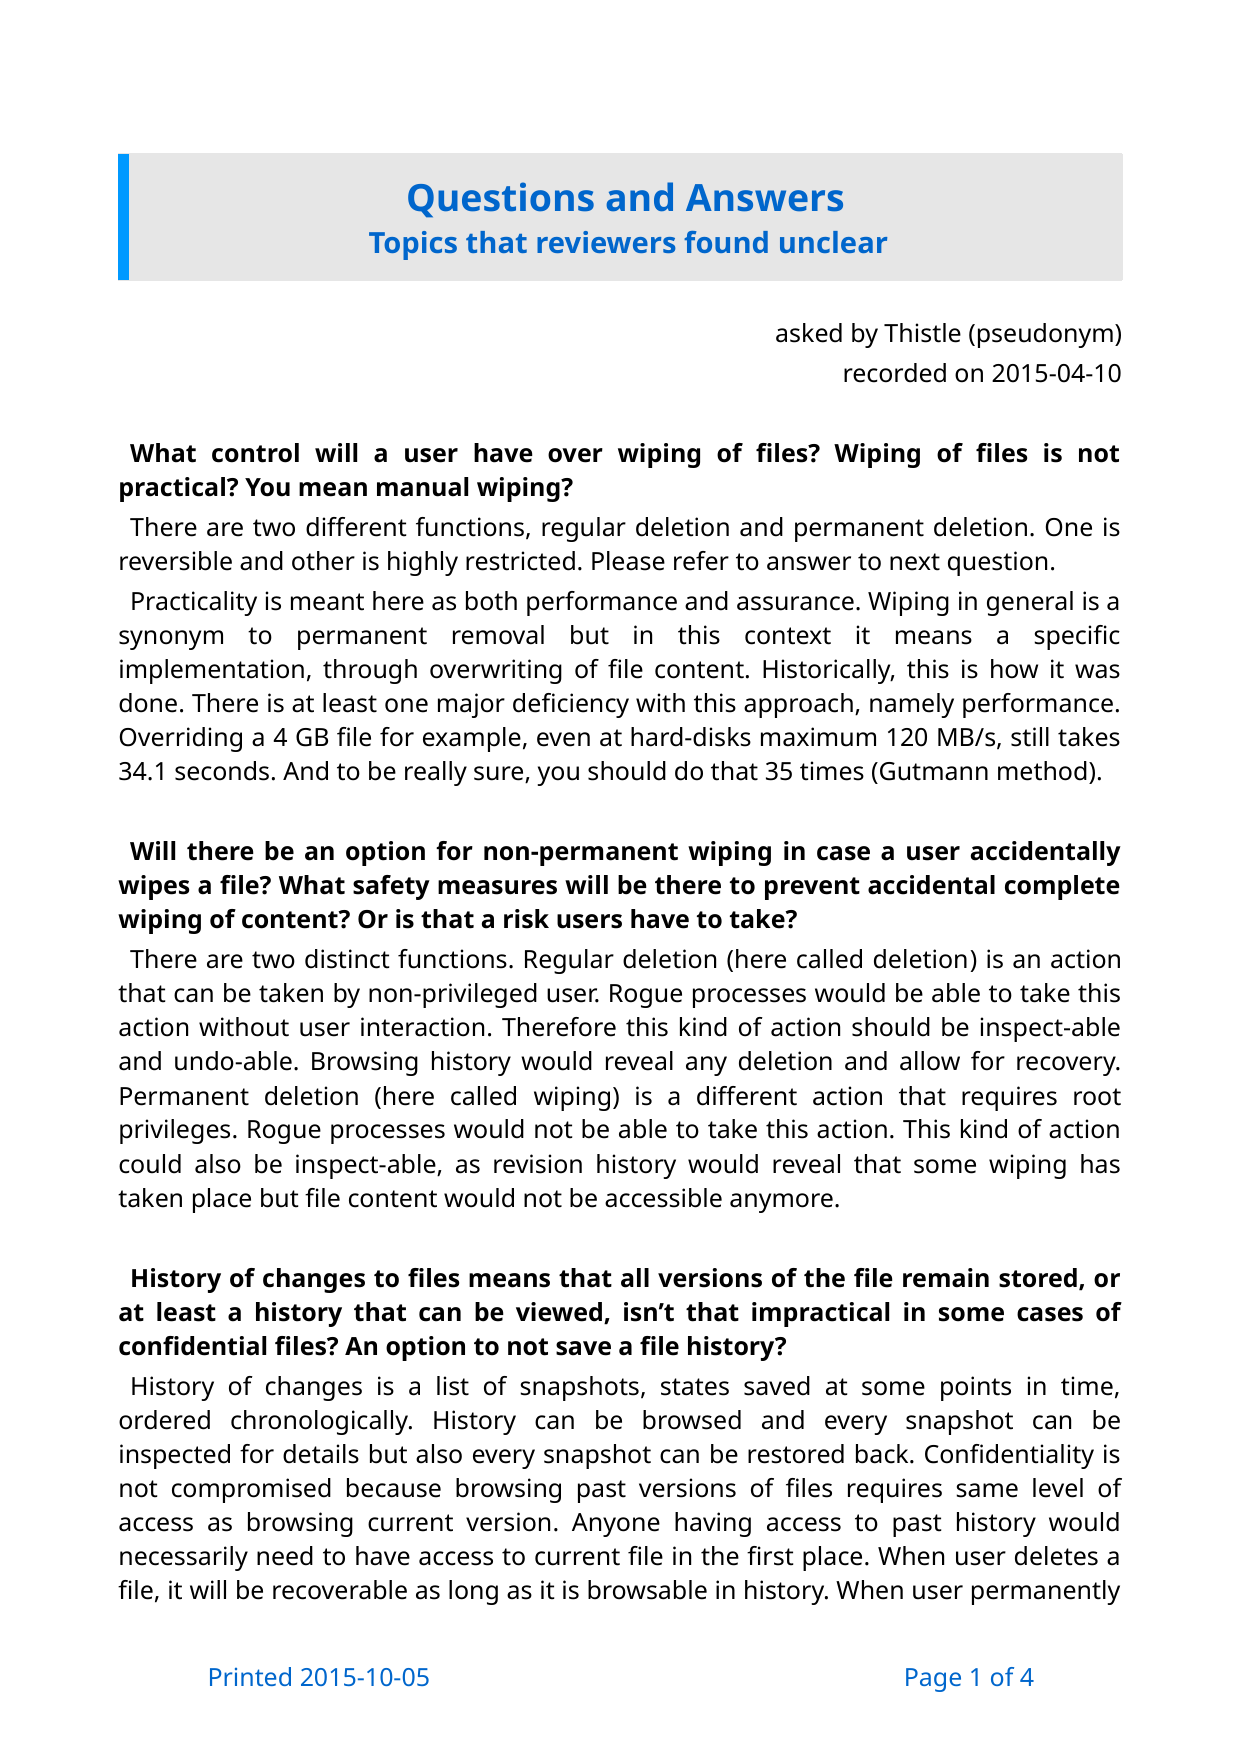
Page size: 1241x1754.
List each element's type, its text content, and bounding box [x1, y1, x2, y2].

text History of changes to files means that all versions of the file remain stored, or at least a history that can be viewed, isn’t that impractical in some cases of confidential files? An option to not save a file history? [118, 1260, 1122, 1362]
text What control will a user have over wiping of files? Wiping of files is not practical? You mean manual wiping? [118, 435, 1122, 503]
title Questions and Answers Topics that reviewers found unclear [129, 155, 1122, 280]
text Will there be an option for non-permanent wiping in case a user accidentally wipes a file? What safety measures will be there to prevent accidental complete wiping of content? Or is that a risk users have to take? [118, 834, 1122, 936]
text Practicality is meant here as both performance and assurance. Wiping in general is a synonym to permanent removal but in this context it means a specific implementation, through overwriting of file content. Historically, this is how it was done. There is at least one major deficiency with this approach, namely performance. Overriding a 4 GB file for example, even at hard-disks maximum 120 MB/s, still takes 34.1 seconds. And to be really sure, you should do that 35 times (Gutmann method). [118, 583, 1122, 788]
text recorded on 2015-04-10 [118, 355, 1122, 389]
text asked by Thistle (pseudonym) [118, 315, 1122, 349]
text There are two different functions, regular deletion and permanent deletion. One is reversible and other is highly restricted. Please refer to answer to next question. [118, 509, 1122, 577]
text History of changes is a list of snapshots, states saved at some points in time, ordered chronologically. History can be browsed and every snapshot can be inspected for details but also every snapshot can be restored back. Confidentiality is not compromised because browsing past versions of files requires same level of access as browsing current version. Anyone having access to past history would necessarily need to have access to current file in the first place. When user deletes a file, it will be recoverable as long as it is browsable in history. When user permanently [118, 1368, 1122, 1607]
text There are two distinct functions. Regular deletion (here called deletion) is an action that can be taken by non-privileged user. Rogue processes would be able to take this action without user interaction. Therefore this kind of action should be inspect-able and undo-able. Browsing history would reveal any deletion and allow for recovery. Permanent deletion (here called wiping) is a different action that requires root privileges. Rogue processes would not be able to take this action. This kind of action could also be inspect-able, as revision history would reveal that some wiping has taken place but file content would not be accessible anymore. [118, 942, 1122, 1214]
